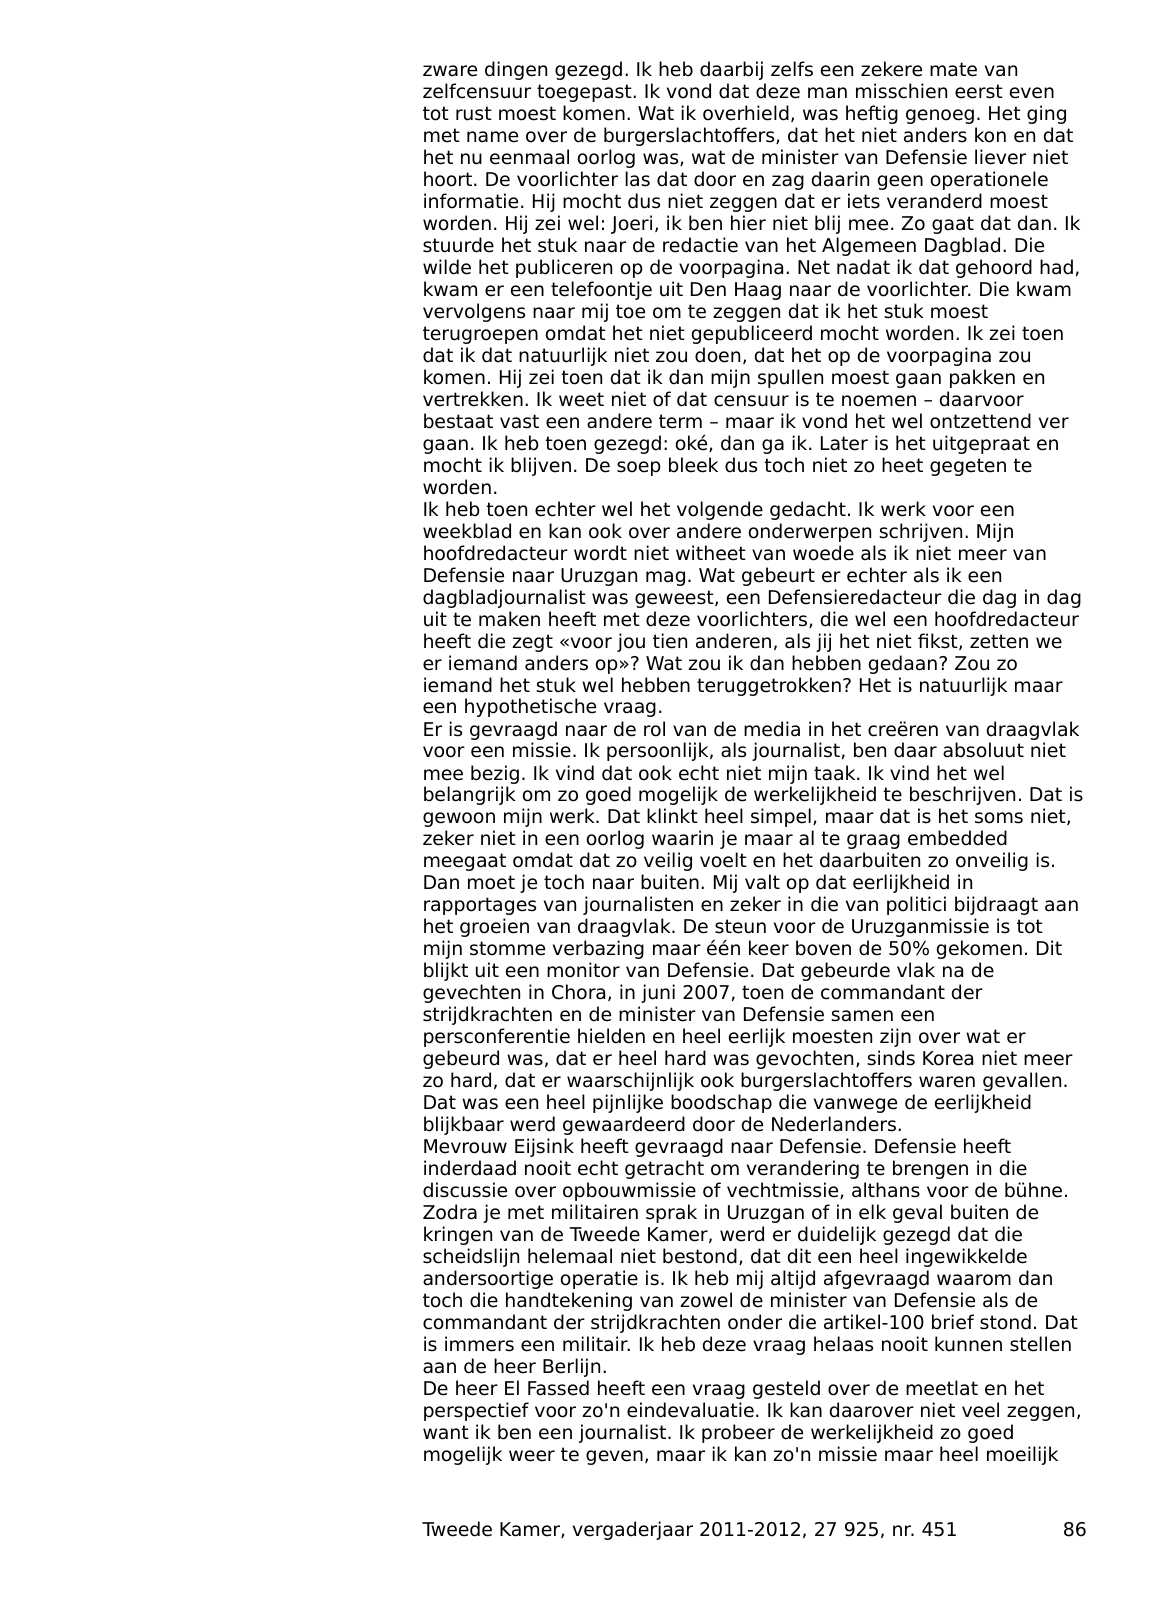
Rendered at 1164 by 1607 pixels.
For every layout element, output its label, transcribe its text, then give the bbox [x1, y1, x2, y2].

text Ik heb toen echter wel het volgende gedacht. Ik werk voor een weekblad en kan ook over andere onderwerpen schrijven. Mijn hoofdredacteur wordt niet witheet van woede als ik niet meer van Defensie naar Uruzgan mag. Wat gebeurt er echter als ik een dagbladjournalist was geweest, een Defensieredacteur die dag in dag uit te maken heeft met deze voorlichters, die wel een hoofdredacteur heeft die zegt «voor jou tien anderen, als jij het niet fikst, zetten we er iemand anders op»? Wat zou ik dan hebben gedaan? Zou zo iemand het stuk wel hebben teruggetrokken? Het is natuurlijk maar een hypothetische vraag. [422, 499, 1087, 718]
text De heer El Fassed heeft een vraag gesteld over de meetlat en het perspectief voor zo'n eindevaluatie. Ik kan daarover niet veel zeggen, want ik ben een journalist. Ik probeer de werkelijkheid zo goed mogelijk weer te geven, maar ik kan zo'n missie maar heel moeilijk [422, 1378, 1087, 1466]
text Mevrouw Eijsink heeft gevraagd naar Defensie. Defensie heeft inderdaad nooit echt getracht om verandering te brengen in die discussie over opbouwmissie of vechtmissie, althans voor de bühne. Zodra je met militairen sprak in Uruzgan of in elk geval buiten de kringen van de Tweede Kamer, werd er duidelijk gezegd dat die scheidslijn helemaal niet bestond, dat dit een heel ingewikkelde andersoortige operatie is. Ik heb mij altijd afgevraagd waarom dan toch die handtekening van zowel de minister van Defensie als de commandant der strijdkrachten onder die artikel-100 brief stond. Dat is immers een militair. Ik heb deze vraag helaas nooit kunnen stellen aan de heer Berlijn. [422, 1136, 1087, 1378]
text Er is gevraagd naar de rol van de media in het creëren van draagvlak voor een missie. Ik persoonlijk, als journalist, ben daar absoluut niet mee bezig. Ik vind dat ook echt niet mijn taak. Ik vind het wel belangrijk om zo goed mogelijk de werkelijkheid te beschrijven. Dat is gewoon mijn werk. Dat klinkt heel simpel, maar dat is het soms niet, zeker niet in een oorlog waarin je maar al te graag embedded meegaat omdat dat zo veilig voelt en het daarbuiten zo onveilig is. Dan moet je toch naar buiten. Mij valt op dat eerlijkheid in rapportages van journalisten en zeker in die van politici bijdraagt aan het groeien van draagvlak. De steun voor de Uruzganmissie is tot mijn stomme verbazing maar één keer boven de 50% gekomen. Dit blijkt uit een monitor van Defensie. Dat gebeurde vlak na de gevechten in Chora, in juni 2007, toen de commandant der strijdkrachten en de minister van Defensie samen een persconferentie hielden en heel eerlijk moesten zijn over wat er gebeurd was, dat er heel hard was gevochten, sinds Korea niet meer zo hard, dat er waarschijnlijk ook burgerslachtoffers waren gevallen. Dat was een heel pijnlijke boodschap die vanwege de eerlijkheid blijkbaar werd gewaardeerd door de Nederlanders. [422, 718, 1087, 1136]
text zware dingen gezegd. Ik heb daarbij zelfs een zekere mate van zelfcensuur toegepast. Ik vond dat deze man misschien eerst even tot rust moest komen. Wat ik overhield, was heftig genoeg. Het ging met name over de burgerslachtoffers, dat het niet anders kon en dat het nu eenmaal oorlog was, wat de minister van Defensie liever niet hoort. De voorlichter las dat door en zag daarin geen operationele informatie. Hij mocht dus niet zeggen dat er iets veranderd moest worden. Hij zei wel: Joeri, ik ben hier niet blij mee. Zo gaat dat dan. Ik stuurde het stuk naar de redactie van het Algemeen Dagblad. Die wilde het publiceren op de voorpagina. Net nadat ik dat gehoord had, kwam er een telefoontje uit Den Haag naar de voorlichter. Die kwam vervolgens naar mij toe om te zeggen dat ik het stuk moest terugroepen omdat het niet gepubliceerd mocht worden. Ik zei toen dat ik dat natuurlijk niet zou doen, dat het op de voorpagina zou komen. Hij zei toen dat ik dan mijn spullen moest gaan pakken en vertrekken. Ik weet niet of dat censuur is te noemen – daarvoor bestaat vast een andere term – maar ik vond het wel ontzettend ver gaan. Ik heb toen gezegd: oké, dan ga ik. Later is het uitgepraat en mocht ik blijven. De soep bleek dus toch niet zo heet gegeten te worden. [422, 59, 1087, 499]
